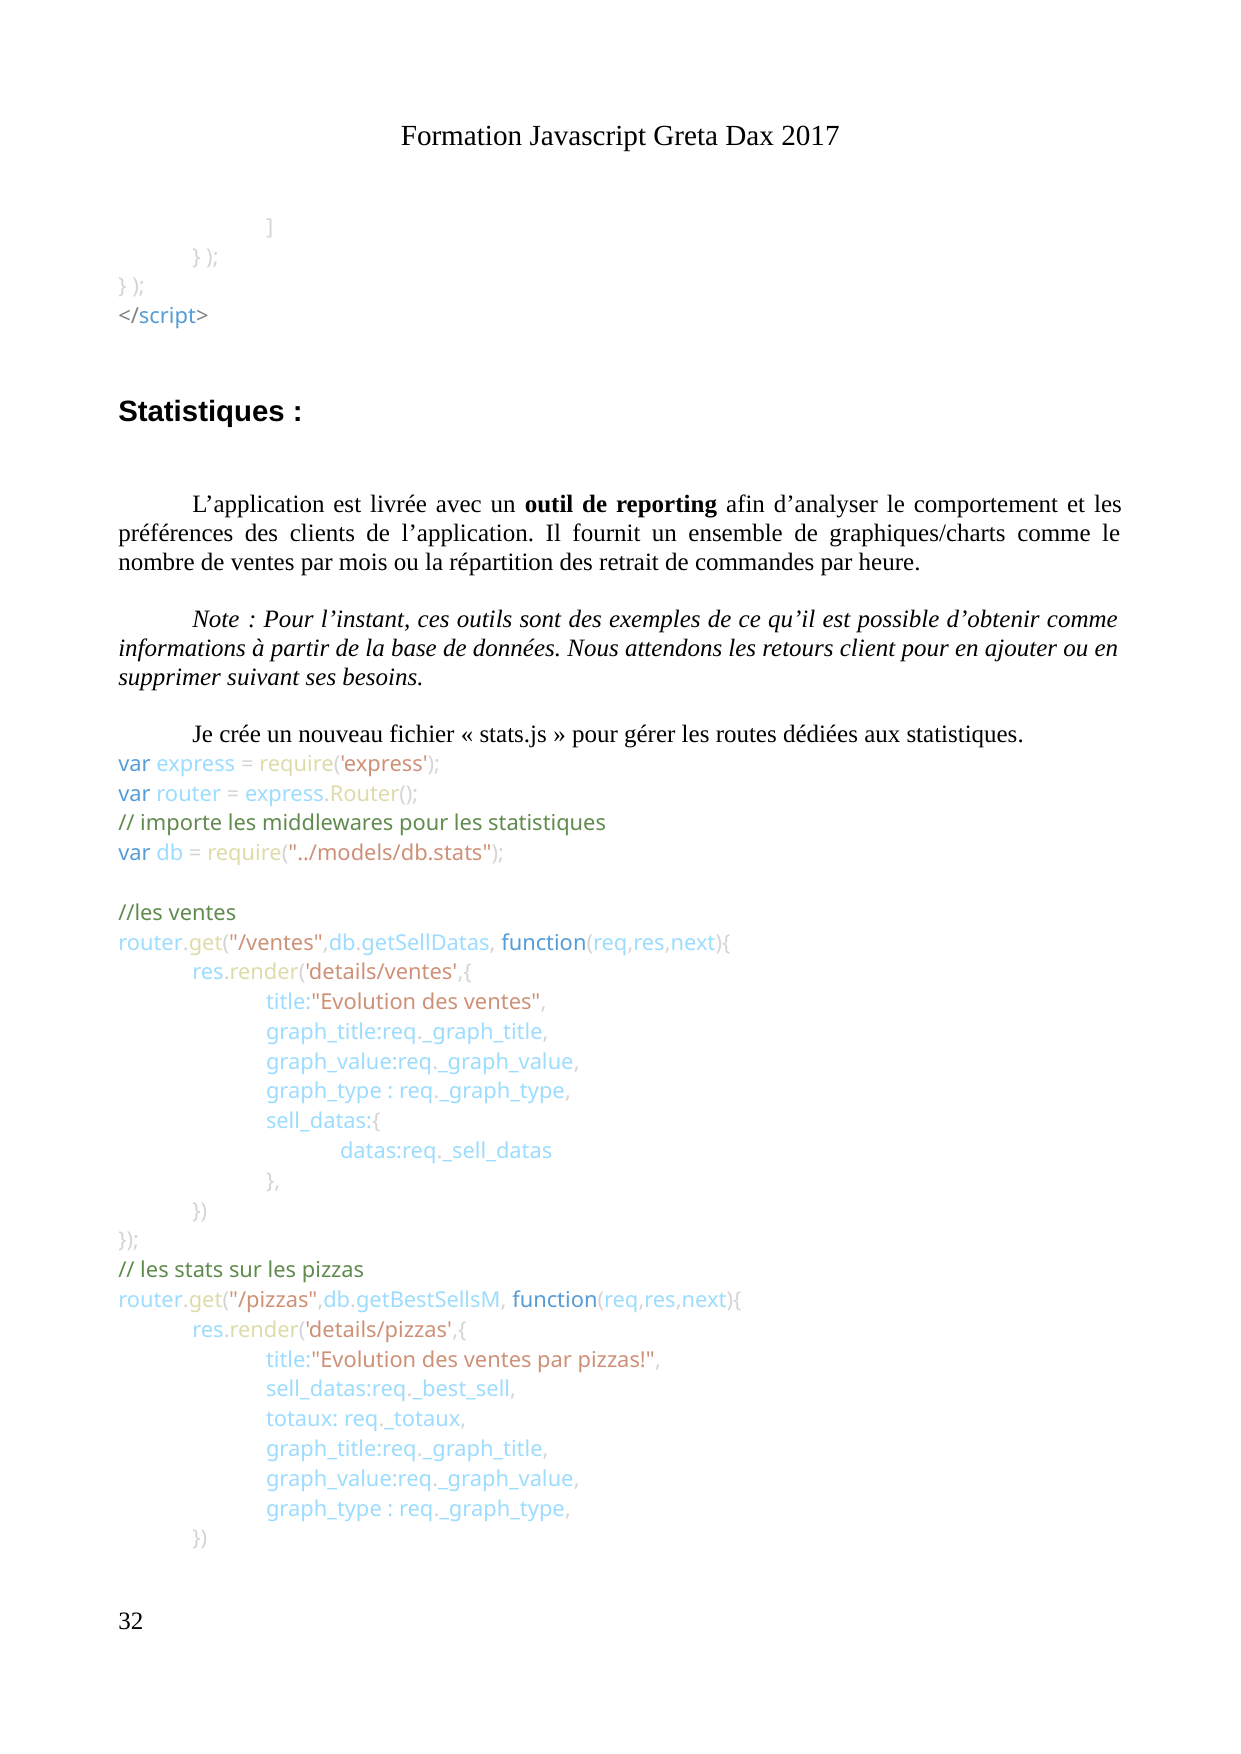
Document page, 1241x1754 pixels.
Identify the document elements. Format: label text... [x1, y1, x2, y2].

text var router = express.Router(); [118, 778, 1122, 807]
text }) [118, 1194, 1122, 1224]
text sell_datas:req._best_sell, [118, 1373, 1122, 1403]
text graph_type : req._graph_type, [118, 1075, 1122, 1105]
text Je crée un nouveau fichier « stats.js » pour gérer les routes dédiées aux statistiques. [118, 719, 1122, 748]
text sell_datas:{ [118, 1105, 1122, 1135]
text //les ventes [118, 897, 1122, 926]
text // les stats sur les pizzas [118, 1254, 1122, 1284]
text }) [118, 1522, 1122, 1552]
text var express = require('express'); [118, 748, 1122, 778]
text datas:req._sell_datas [118, 1135, 1122, 1165]
text graph_title:req._graph_title, [118, 1016, 1122, 1046]
text }); [118, 1224, 1122, 1254]
text router.get("/ventes",db.getSellDatas, function(req,res,next){ [118, 926, 1122, 956]
text </script> [118, 300, 1122, 330]
text graph_title:req._graph_title, [118, 1433, 1122, 1463]
text graph_value:req._graph_value, [118, 1046, 1122, 1075]
text totaux: req._totaux, [118, 1403, 1122, 1433]
text title:"Evolution des ventes", [118, 986, 1122, 1016]
text } ); [118, 241, 1122, 271]
subtitle Statistiques : [118, 394, 1122, 427]
text graph_type : req._graph_type, [118, 1492, 1122, 1522]
text title:"Evolution des ventes par pizzas!", [118, 1343, 1122, 1373]
text ] [118, 211, 1122, 241]
text // importe les middlewares pour les statistiques [118, 807, 1122, 837]
text router.get("/pizzas",db.getBestSellsM, function(req,res,next){ [118, 1284, 1122, 1314]
text graph_value:req._graph_value, [118, 1463, 1122, 1492]
text L’application est livrée avec un outil de reporting afin d’analyser le comportement et les préférences des clients de l’application. Il fournit un ensemble de graphiques/charts comme le nombre de ventes par mois ou la répartition des retrait de commandes par heure. [118, 489, 1122, 575]
text } ); [118, 271, 1122, 300]
text res.render('details/ventes',{ [118, 956, 1122, 986]
text Note : Pour l’instant, ces outils sont des exemples de ce qu’il est possible d’obtenir comme informations à partir de la base de données. Nous attendons les retours client pour en ajouter ou en supprimer suivant ses besoins. [118, 604, 1122, 690]
text res.render('details/pizzas',{ [118, 1314, 1122, 1343]
text }, [118, 1165, 1122, 1194]
text var db = require("../models/db.stats"); [118, 837, 1122, 867]
